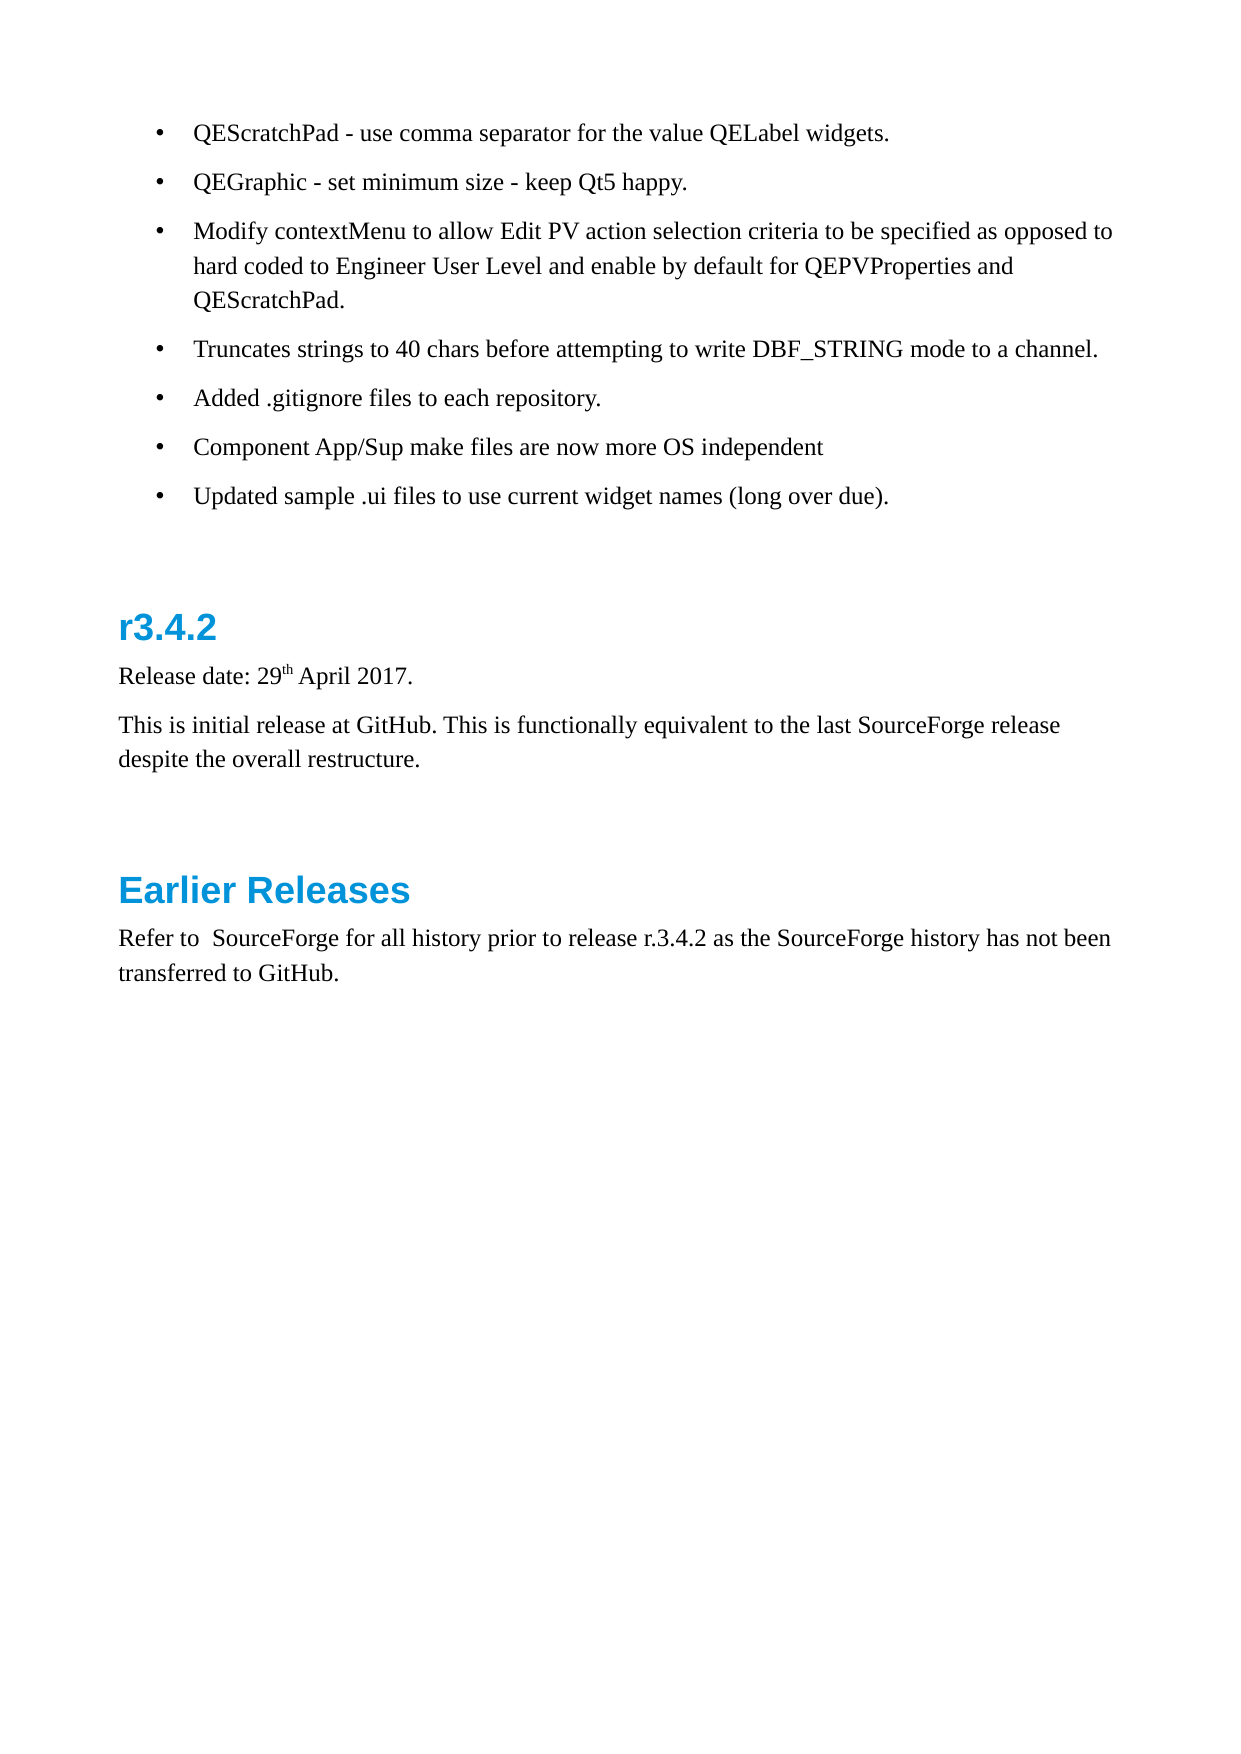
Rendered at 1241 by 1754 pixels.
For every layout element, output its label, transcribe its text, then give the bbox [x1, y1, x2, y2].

subtitle Earlier Releases [118, 867, 1122, 911]
text Refer to SourceForge for all history prior to release r.3.4.2 as the SourceForge history has not been transferred to GitHub. [118, 923, 1122, 987]
list QEScratchPad - use comma separator for the value QELabel widgets. [156, 118, 1122, 147]
list Modify contextMenu to allow Edit PV action selection criteria to be specified as opposed to hard coded to Engineer User Level and enable by default for QEPVProperties and QEScratchPad. [156, 216, 1122, 314]
list Component App/Sup make files are now more OS independent [156, 432, 1122, 461]
list Truncates strings to 40 chars before attempting to write DBF_STRING mode to a channel. [156, 334, 1122, 363]
text Release date: 29th April 2017. [118, 661, 1122, 689]
text This is initial release at GitHub. This is functionally equivalent to the last SourceForge release despite the overall restructure. [118, 710, 1122, 773]
list Added .gitignore files to each repository. [156, 383, 1122, 412]
list Updated sample .ui files to use current widget names (long over due). [156, 481, 1122, 510]
subtitle r3.4.2 [118, 604, 1122, 648]
list QEGraphic - set minimum size - keep Qt5 happy. [156, 167, 1122, 196]
